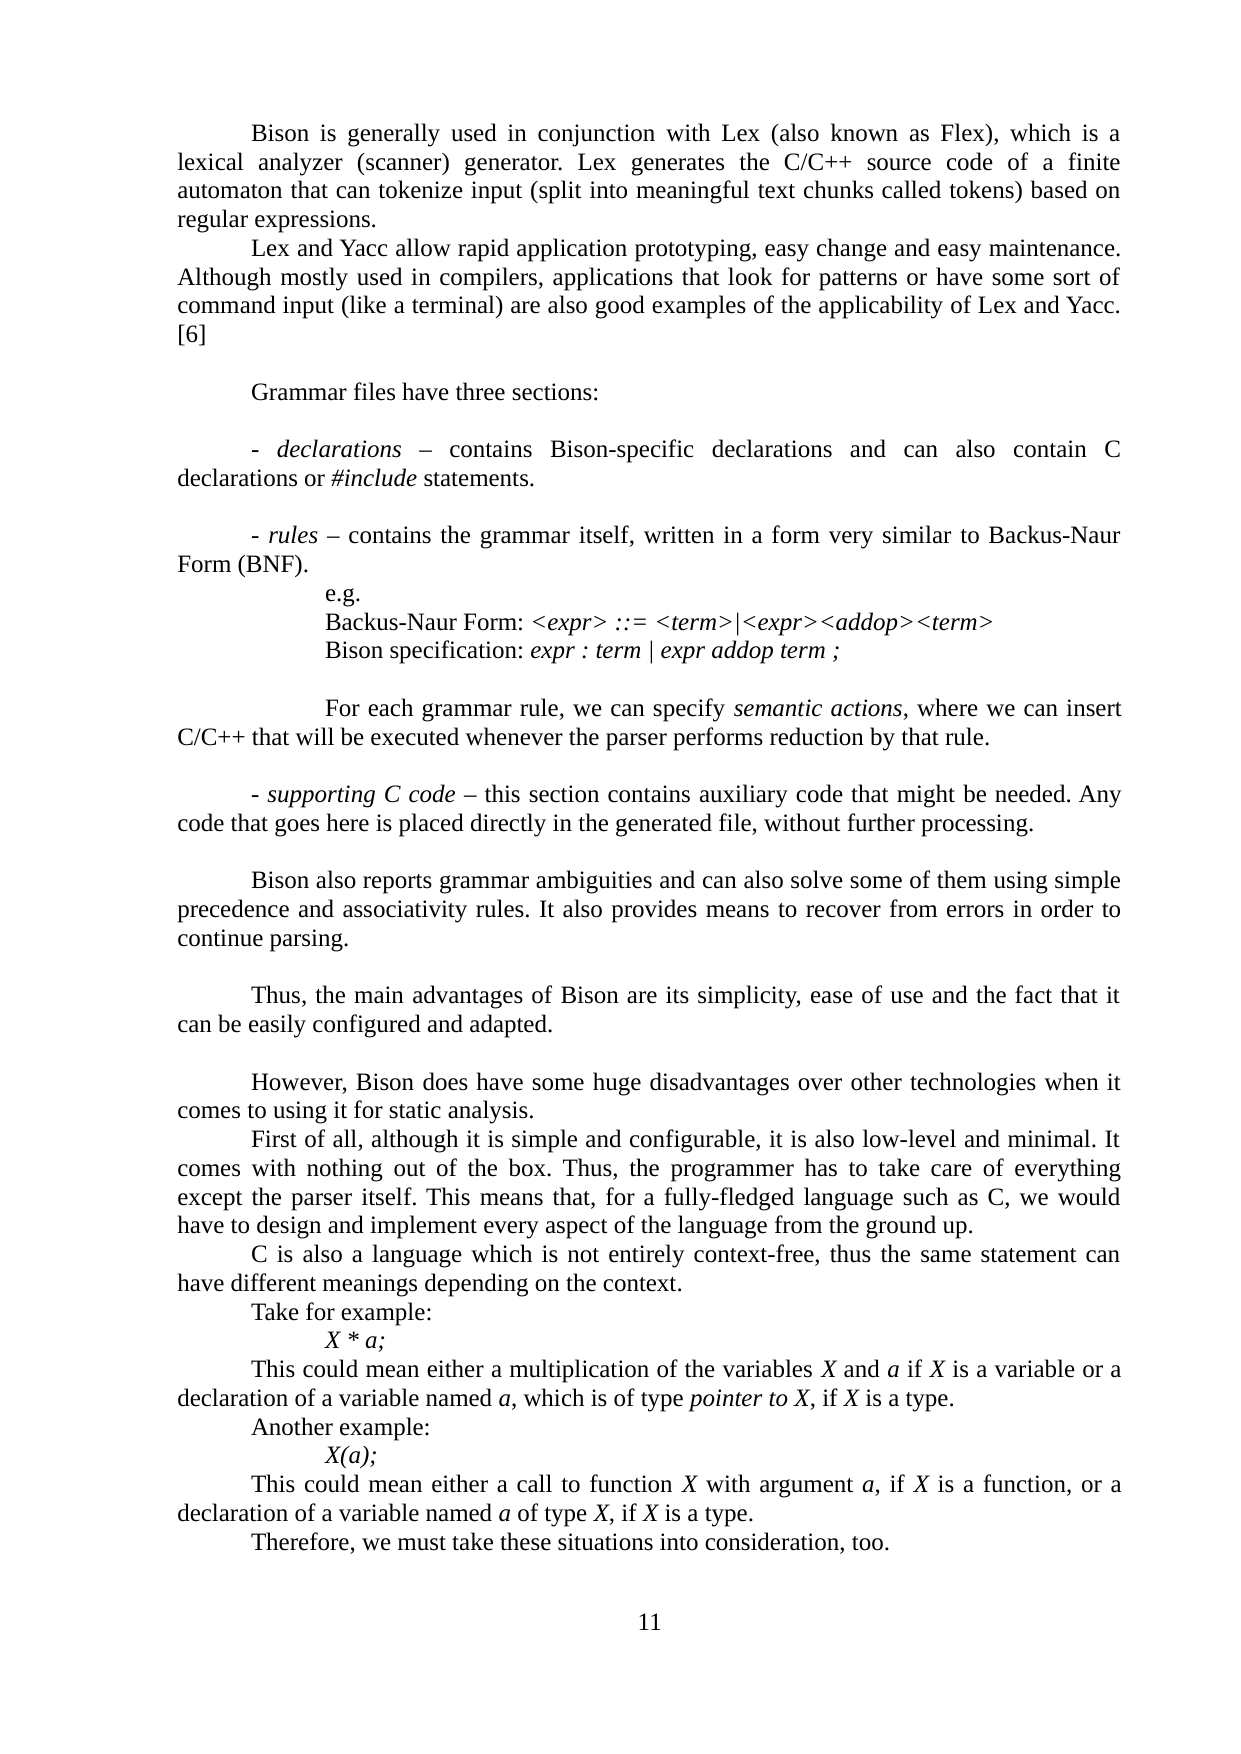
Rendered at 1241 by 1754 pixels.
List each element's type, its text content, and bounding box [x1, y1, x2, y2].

text This could mean either a multiplication of the variables X and a if X is a variable or a declaration of a variable named a, which is of type pointer to X, if X is a type. [177, 1354, 1122, 1412]
text Backus-Naur Form: <expr> ::= <term>|<expr><addop><term> [177, 607, 1122, 636]
text - supporting C code – this section contains auxiliary code that might be needed. Any code that goes here is placed directly in the generated file, without further processing. [177, 779, 1122, 837]
text Lex and Yacc allow rapid application prototyping, easy change and easy maintenance. Although mostly used in compilers, applications that look for patterns or have some sort of command input (like a terminal) are also good examples of the applicability of Lex and Yacc. [6] [177, 233, 1122, 348]
text First of all, although it is simple and configurable, it is also low-level and minimal. It comes with nothing out of the box. Thus, the programmer has to take care of everything except the parser itself. This means that, for a fully-fledged language such as C, we would have to design and implement every aspect of the language from the ground up. [177, 1124, 1122, 1239]
text Bison also reports grammar ambiguities and can also solve some of them using simple precedence and associativity rules. It also provides means to recover from errors in order to continue parsing. [177, 866, 1122, 952]
text For each grammar rule, we can specify semantic actions, where we can insert C/C++ that will be executed whenever the parser performs reduction by that rule. [177, 693, 1122, 751]
text C is also a language which is not entirely context-free, thus the same statement can have different meanings depending on the context. [177, 1239, 1122, 1297]
text Take for example: [177, 1297, 1122, 1326]
text Another example: [177, 1412, 1122, 1441]
text Therefore, we must take these situations into consideration, too. [177, 1527, 1122, 1556]
text Bison specification: expr : term | expr addop term ; [177, 636, 1122, 664]
text Bison is generally used in conjunction with Lex (also known as Flex), which is a lexical analyzer (scanner) generator. Lex generates the C/C++ source code of a finite automaton that can tokenize input (split into meaningful text chunks called tokens) based on regular expressions. [177, 118, 1122, 233]
text X * a; [177, 1326, 1122, 1354]
text Thus, the main advantages of Bison are its simplicity, ease of use and the fact that it can be easily configured and adapted. [177, 981, 1122, 1038]
text This could mean either a call to function X with argument a, if X is a function, or a declaration of a variable named a of type X, if X is a type. [177, 1469, 1122, 1527]
text Grammar files have three sections: [177, 377, 1122, 406]
text e.g. [177, 578, 1122, 607]
text - declarations – contains Bison-specific declarations and can also contain C declarations or #include statements. [177, 434, 1122, 492]
text X(a); [177, 1441, 1122, 1469]
text - rules – contains the grammar itself, written in a form very similar to Backus-Naur Form (BNF). [177, 521, 1122, 578]
text However, Bison does have some huge disadvantages over other technologies when it comes to using it for static analysis. [177, 1067, 1122, 1124]
